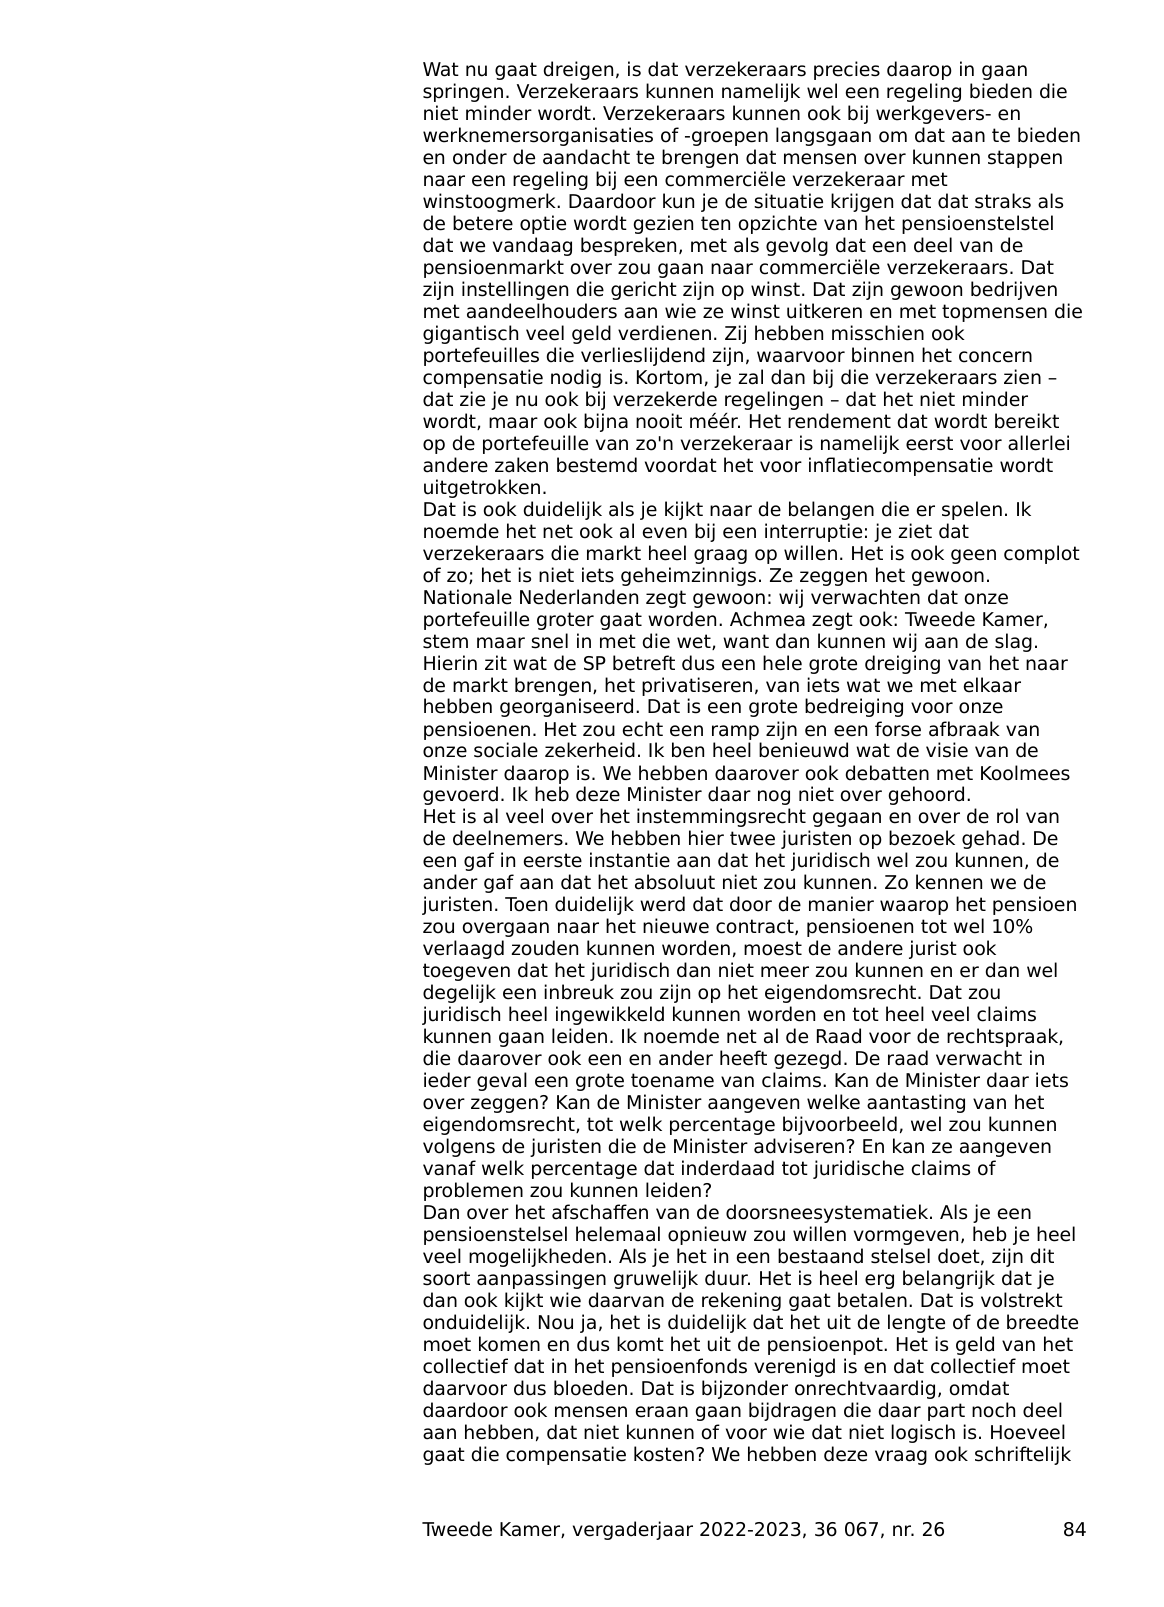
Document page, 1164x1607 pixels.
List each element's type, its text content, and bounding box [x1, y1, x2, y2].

text Wat nu gaat dreigen, is dat verzekeraars precies daarop in gaan springen. Verzekeraars kunnen namelijk wel een regeling bieden die niet minder wordt. Verzekeraars kunnen ook bij werkgevers- en werknemersorganisaties of -groepen langsgaan om dat aan te bieden en onder de aandacht te brengen dat mensen over kunnen stappen naar een regeling bij een commerciële verzekeraar met winstoogmerk. Daardoor kun je de situatie krijgen dat dat straks als de betere optie wordt gezien ten opzichte van het pensioenstelstel dat we vandaag bespreken, met als gevolg dat een deel van de pensioenmarkt over zou gaan naar commerciële verzekeraars. Dat zijn instellingen die gericht zijn op winst. Dat zijn gewoon bedrijven met aandeelhouders aan wie ze winst uitkeren en met topmensen die gigantisch veel geld verdienen. Zij hebben misschien ook portefeuilles die verlieslijdend zijn, waarvoor binnen het concern compensatie nodig is. Kortom, je zal dan bij die verzekeraars zien – dat zie je nu ook bij verzekerde regelingen – dat het niet minder wordt, maar ook bijna nooit méér. Het rendement dat wordt bereikt op de portefeuille van zo'n verzekeraar is namelijk eerst voor allerlei andere zaken bestemd voordat het voor inflatiecompensatie wordt uitgetrokken. [422, 59, 1087, 499]
text Het is al veel over het instemmingsrecht gegaan en over de rol van de deelnemers. We hebben hier twee juristen op bezoek gehad. De een gaf in eerste instantie aan dat het juridisch wel zou kunnen, de ander gaf aan dat het absoluut niet zou kunnen. Zo kennen we de juristen. Toen duidelijk werd dat door de manier waarop het pensioen zou overgaan naar het nieuwe contract, pensioenen tot wel 10% verlaagd zouden kunnen worden, moest de andere jurist ook toegeven dat het juridisch dan niet meer zou kunnen en er dan wel degelijk een inbreuk zou zijn op het eigendomsrecht. Dat zou juridisch heel ingewikkeld kunnen worden en tot heel veel claims kunnen gaan leiden. Ik noemde net al de Raad voor de rechtspraak, die daarover ook een en ander heeft gezegd. De raad verwacht in ieder geval een grote toename van claims. Kan de Minister daar iets over zeggen? Kan de Minister aangeven welke aantasting van het eigendomsrecht, tot welk percentage bijvoorbeeld, wel zou kunnen volgens de juristen die de Minister adviseren? En kan ze aangeven vanaf welk percentage dat inderdaad tot juridische claims of problemen zou kunnen leiden? [422, 806, 1087, 1202]
text Dan over het afschaffen van de doorsneesystematiek. Als je een pensioenstelsel helemaal opnieuw zou willen vormgeven, heb je heel veel mogelijkheden. Als je het in een bestaand stelsel doet, zijn dit soort aanpassingen gruwelijk duur. Het is heel erg belangrijk dat je dan ook kijkt wie daarvan de rekening gaat betalen. Dat is volstrekt onduidelijk. Nou ja, het is duidelijk dat het uit de lengte of de breedte moet komen en dus komt het uit de pensioenpot. Het is geld van het collectief dat in het pensioenfonds verenigd is en dat collectief moet daarvoor dus bloeden. Dat is bijzonder onrechtvaardig, omdat daardoor ook mensen eraan gaan bijdragen die daar part noch deel aan hebben, dat niet kunnen of voor wie dat niet logisch is. Hoeveel gaat die compensatie kosten? We hebben deze vraag ook schriftelijk [422, 1202, 1087, 1466]
text Dat is ook duidelijk als je kijkt naar de belangen die er spelen. Ik noemde het net ook al even bij een interruptie: je ziet dat verzekeraars die markt heel graag op willen. Het is ook geen complot of zo; het is niet iets geheimzinnigs. Ze zeggen het gewoon. Nationale Nederlanden zegt gewoon: wij verwachten dat onze portefeuille groter gaat worden. Achmea zegt ook: Tweede Kamer, stem maar snel in met die wet, want dan kunnen wij aan de slag. Hierin zit wat de SP betreft dus een hele grote dreiging van het naar de markt brengen, het privatiseren, van iets wat we met elkaar hebben georganiseerd. Dat is een grote bedreiging voor onze pensioenen. Het zou echt een ramp zijn en een forse afbraak van onze sociale zekerheid. Ik ben heel benieuwd wat de visie van de Minister daarop is. We hebben daarover ook debatten met Koolmees gevoerd. Ik heb deze Minister daar nog niet over gehoord. [422, 499, 1087, 806]
